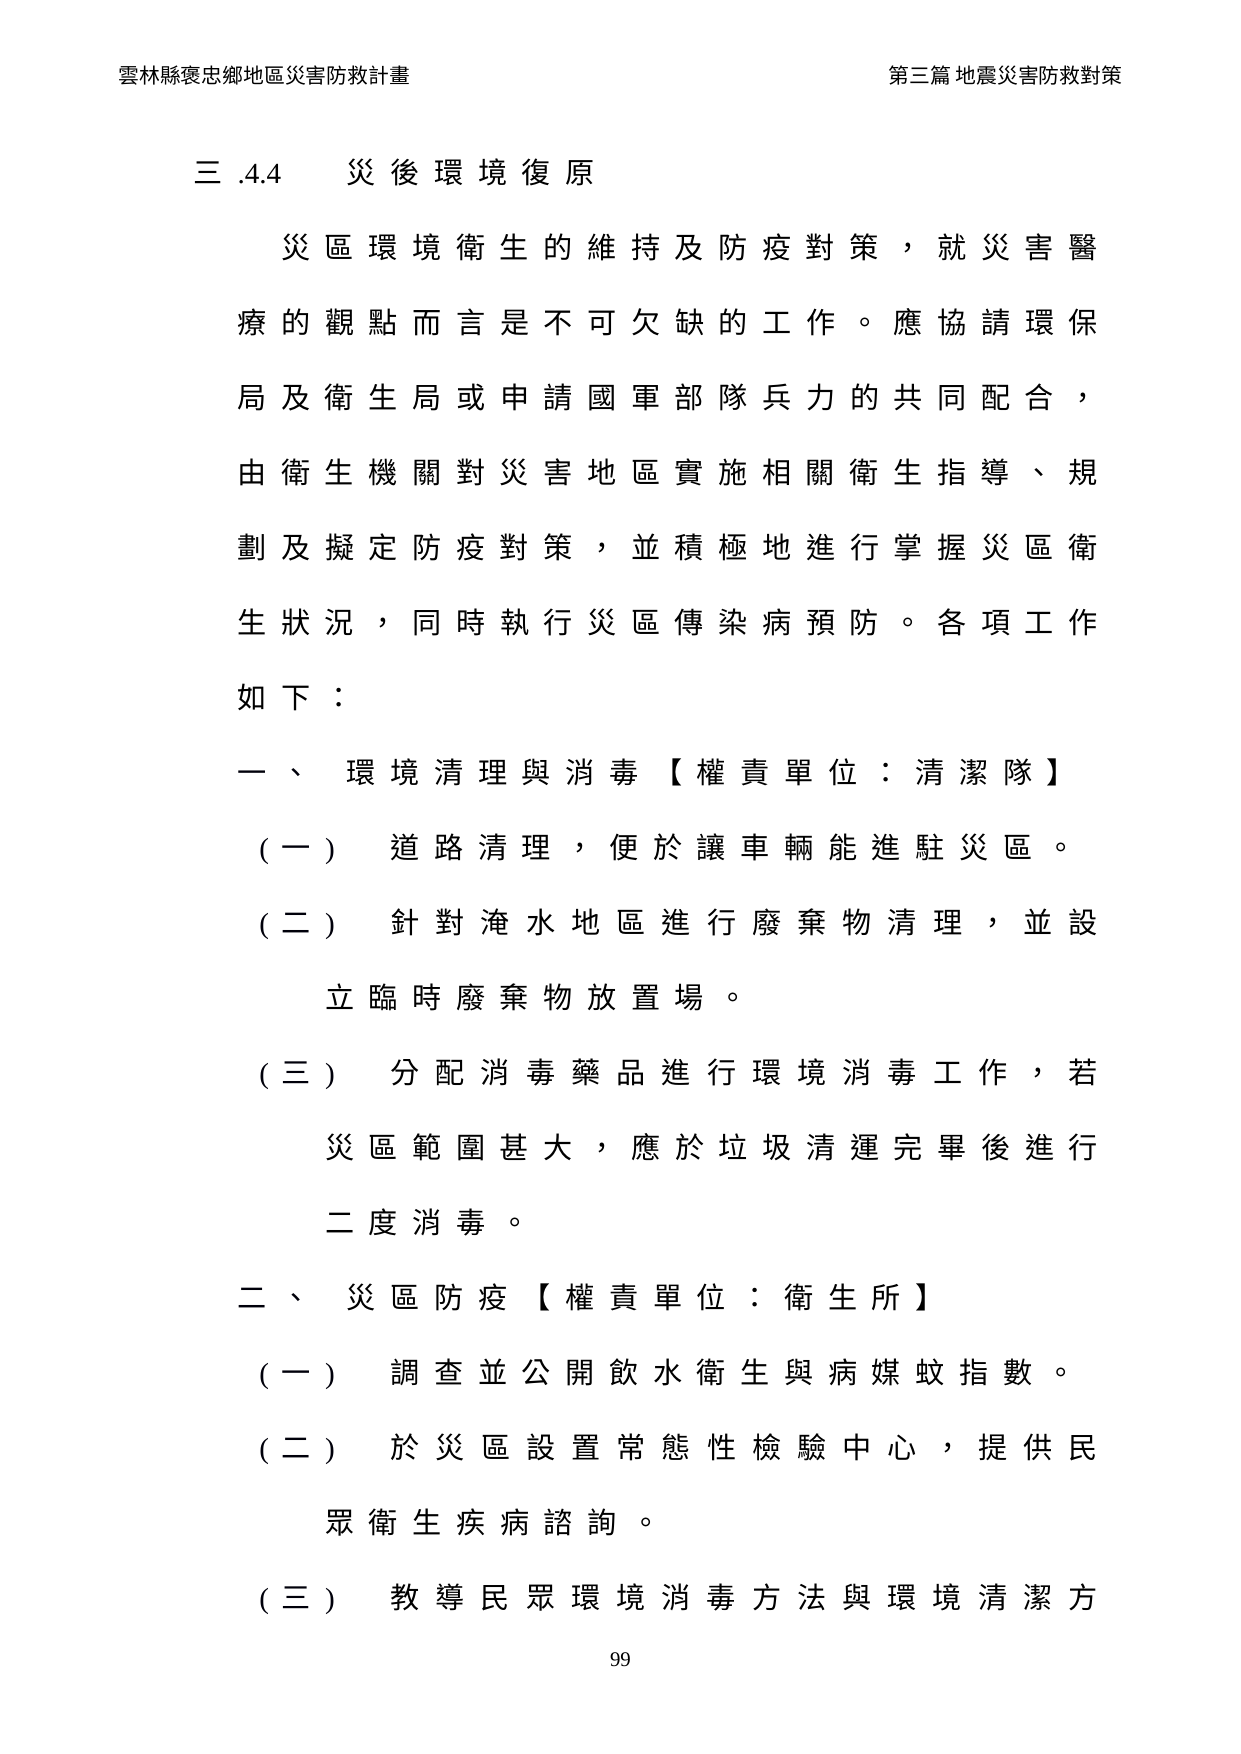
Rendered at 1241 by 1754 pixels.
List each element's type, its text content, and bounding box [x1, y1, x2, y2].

list 教導民眾環境消毒方法與環境清潔方式。 [250, 1552, 1112, 1627]
list 災區防疫【權責單位：衛生所】 [221, 1252, 1112, 1327]
list 分配消毒藥品進行環境消毒工作，若災區範圍甚大，應於垃圾清運完畢後進行二度消毒。 [250, 1027, 1112, 1252]
list 針對淹水地區進行廢棄物清理，並設立臨時廢棄物放置場。 [250, 877, 1112, 1027]
list 道路清理，便於讓車輛能進駐災區。 [250, 802, 1112, 877]
list 調查並公開飲水衛生與病媒蚊指數。 [250, 1327, 1112, 1402]
text 災區環境衛生的維持及防疫對策，就災害醫療的觀點而言是不可欠缺的工作。應協請環保局及衛生局或申請國軍部隊兵力的共同配合，由衛生機關對災害地區實施相關衛生指導、規劃及擬定防疫對策，並積極地進行掌握災區衛生狀況，同時執行災區傳染病預防。各項工作如下： [220, 202, 1112, 727]
list 於災區設置常態性檢驗中心，提供民眾衛生疾病諮詢。 [250, 1402, 1112, 1552]
list 環境清理與消毒【權責單位：清潔隊】 [221, 727, 1112, 802]
list 災後環境復原 [187, 127, 1112, 202]
